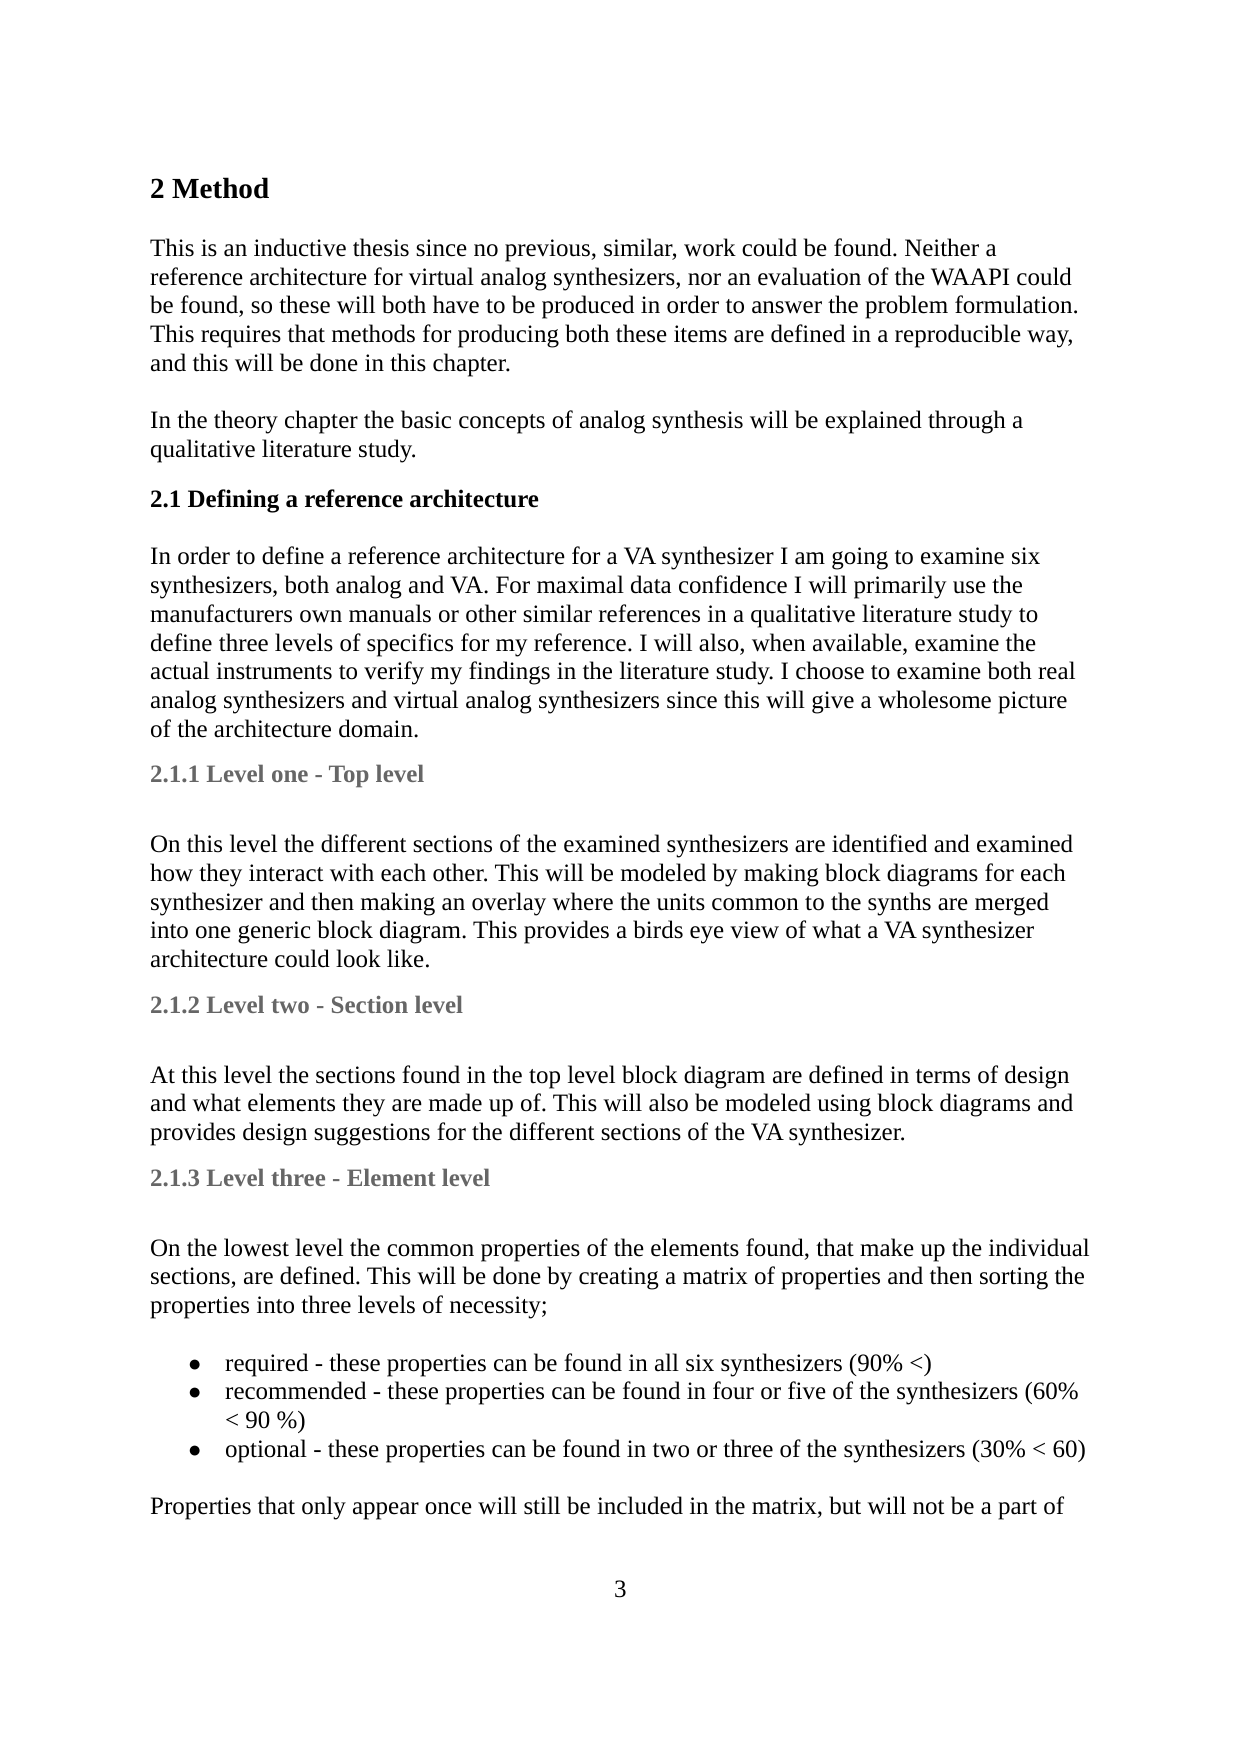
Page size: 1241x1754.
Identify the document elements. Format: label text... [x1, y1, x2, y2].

text This is an inductive thesis since no previous, similar, work could be found. Neither a reference architecture for virtual analog synthesizers, nor an evaluation of the WAAPI could be found, so these will both have to be produced in order to answer the problem formulation. This requires that methods for producing both these items are defined in a reproducible way, and this will be done in this chapter. [150, 233, 1090, 377]
list required - these properties can be found in all six synthesizers (90% <) [188, 1348, 1090, 1376]
subtitle 2.1 Defining a reference architecture [150, 484, 1090, 513]
text In the theory chapter the basic concepts of analog synthesis will be explained through a qualitative literature study. [150, 406, 1090, 463]
text On this level the different sections of the examined synthesizers are identified and examined how they interact with each other. This will be modeled by making block diagrams for each synthesizer and then making an overlay where the units common to the synths are merged into one generic block diagram. This provides a birds eye view of what a VA synthesizer architecture could look like. [150, 829, 1090, 973]
subtitle 2 Method [150, 171, 1090, 204]
text On the lowest level the common properties of the elements found, that make up the individual sections, are defined. This will be done by creating a matrix of properties and then sorting the properties into three levels of necessity; [150, 1233, 1090, 1319]
text At this level the sections found in the top level block diagram are defined in terms of design and what elements they are made up of. This will also be modeled using block diagrams and provides design suggestions for the different sections of the VA synthesizer. [150, 1060, 1090, 1146]
list optional - these properties can be found in two or three of the synthesizers (30% < 60) [188, 1434, 1090, 1463]
subtitle 2.1.1 Level one - Top level [150, 759, 1090, 788]
text Properties that only appear once will still be included in the matrix, but will not be a part of [150, 1491, 1090, 1520]
list recommended - these properties can be found in four or five of the synthesizers (60% < 90 %) [188, 1376, 1090, 1434]
text In order to define a reference architecture for a VA synthesizer I am going to examine six synthesizers, both analog and VA. For maximal data confidence I will primarily use the manufacturers own manuals or other similar references in a qualitative literature study to define three levels of specifics for my reference. I will also, when available, examine the actual instruments to verify my findings in the literature study. I choose to examine both real analog synthesizers and virtual analog synthesizers since this will give a wholesome picture of the architecture domain. [150, 541, 1090, 743]
subtitle 2.1.3 Level three - Element level [150, 1163, 1090, 1191]
subtitle 2.1.2 Level two - Section level [150, 990, 1090, 1018]
